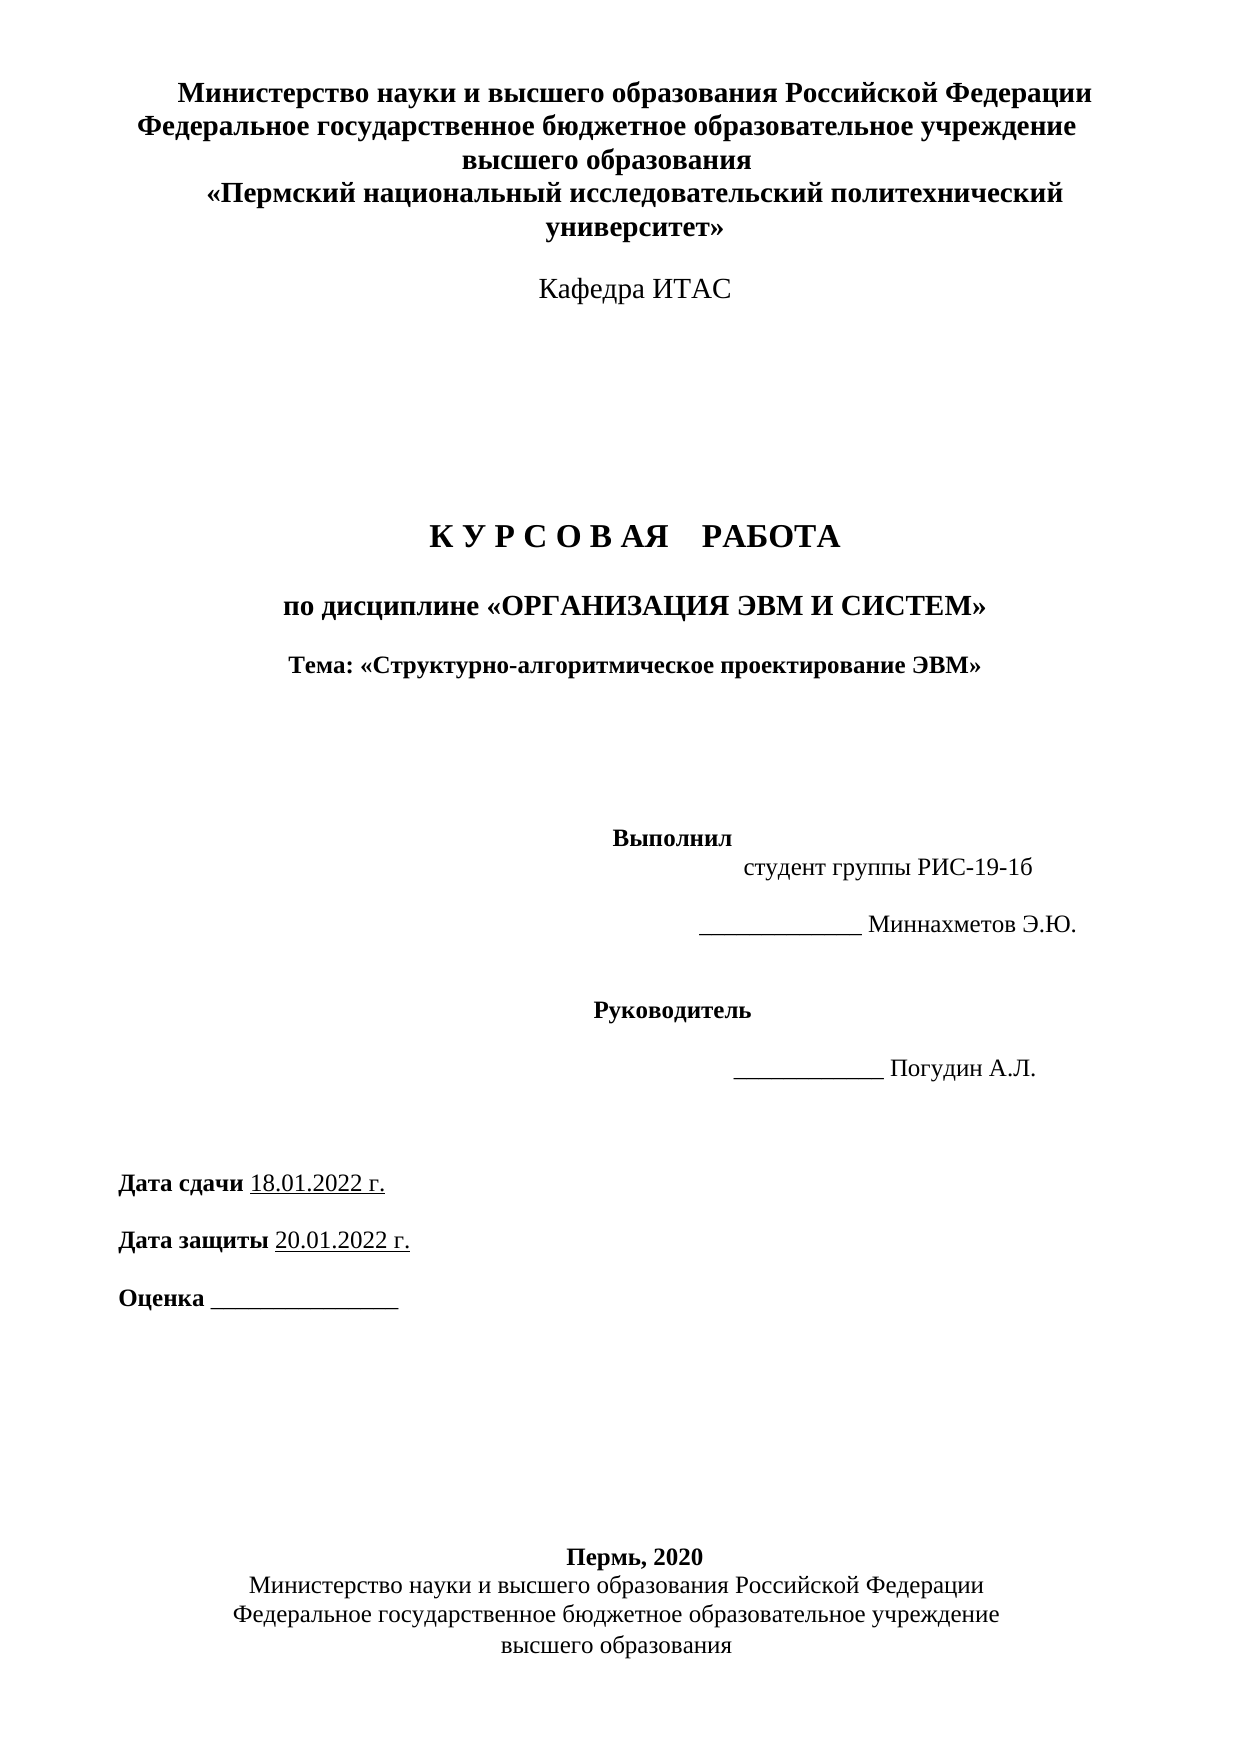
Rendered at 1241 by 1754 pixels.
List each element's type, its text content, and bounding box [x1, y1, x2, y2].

text студент группы РИС-19-1б [118, 852, 1152, 881]
text Министерство науки и высшего образования Российской Федерации [118, 75, 1152, 108]
text Пермь, 2020 [118, 1542, 1152, 1571]
text высшего образования [62, 142, 1152, 176]
text Федеральное государственное бюджетное образовательное учреждение [118, 1599, 1114, 1628]
text Дата сдачи 18.01.2022 г. [118, 1168, 1152, 1197]
text Министерство науки и высшего образования Российской Федерации [118, 1571, 1114, 1599]
text «Пермский национальный исследовательский политехнический университет» [118, 176, 1152, 243]
text Дата защиты 20.01.2022 г. [118, 1226, 1152, 1254]
text высшего образования [118, 1630, 1114, 1658]
text Выполнил [118, 823, 1152, 852]
text _____________ Миннахметов Э.Ю. [118, 909, 1152, 938]
text Руководитель [118, 996, 1152, 1024]
text Федеральное государственное бюджетное образовательное учреждение [62, 108, 1152, 142]
text Тема: «Структурно-алгоритмическое проектирование ЭВМ» [118, 650, 1152, 679]
text Кафедра ИТАС [118, 271, 1152, 305]
text ____________ Погудин А.Л. [118, 1053, 1152, 1082]
text К У Р С О В АЯ РАБОТА [118, 516, 1152, 554]
text по дисциплине «ОРГАНИЗАЦИЯ ЭВМ И СИСТЕМ» [118, 588, 1152, 621]
text Оценка _______________ [118, 1283, 1152, 1312]
